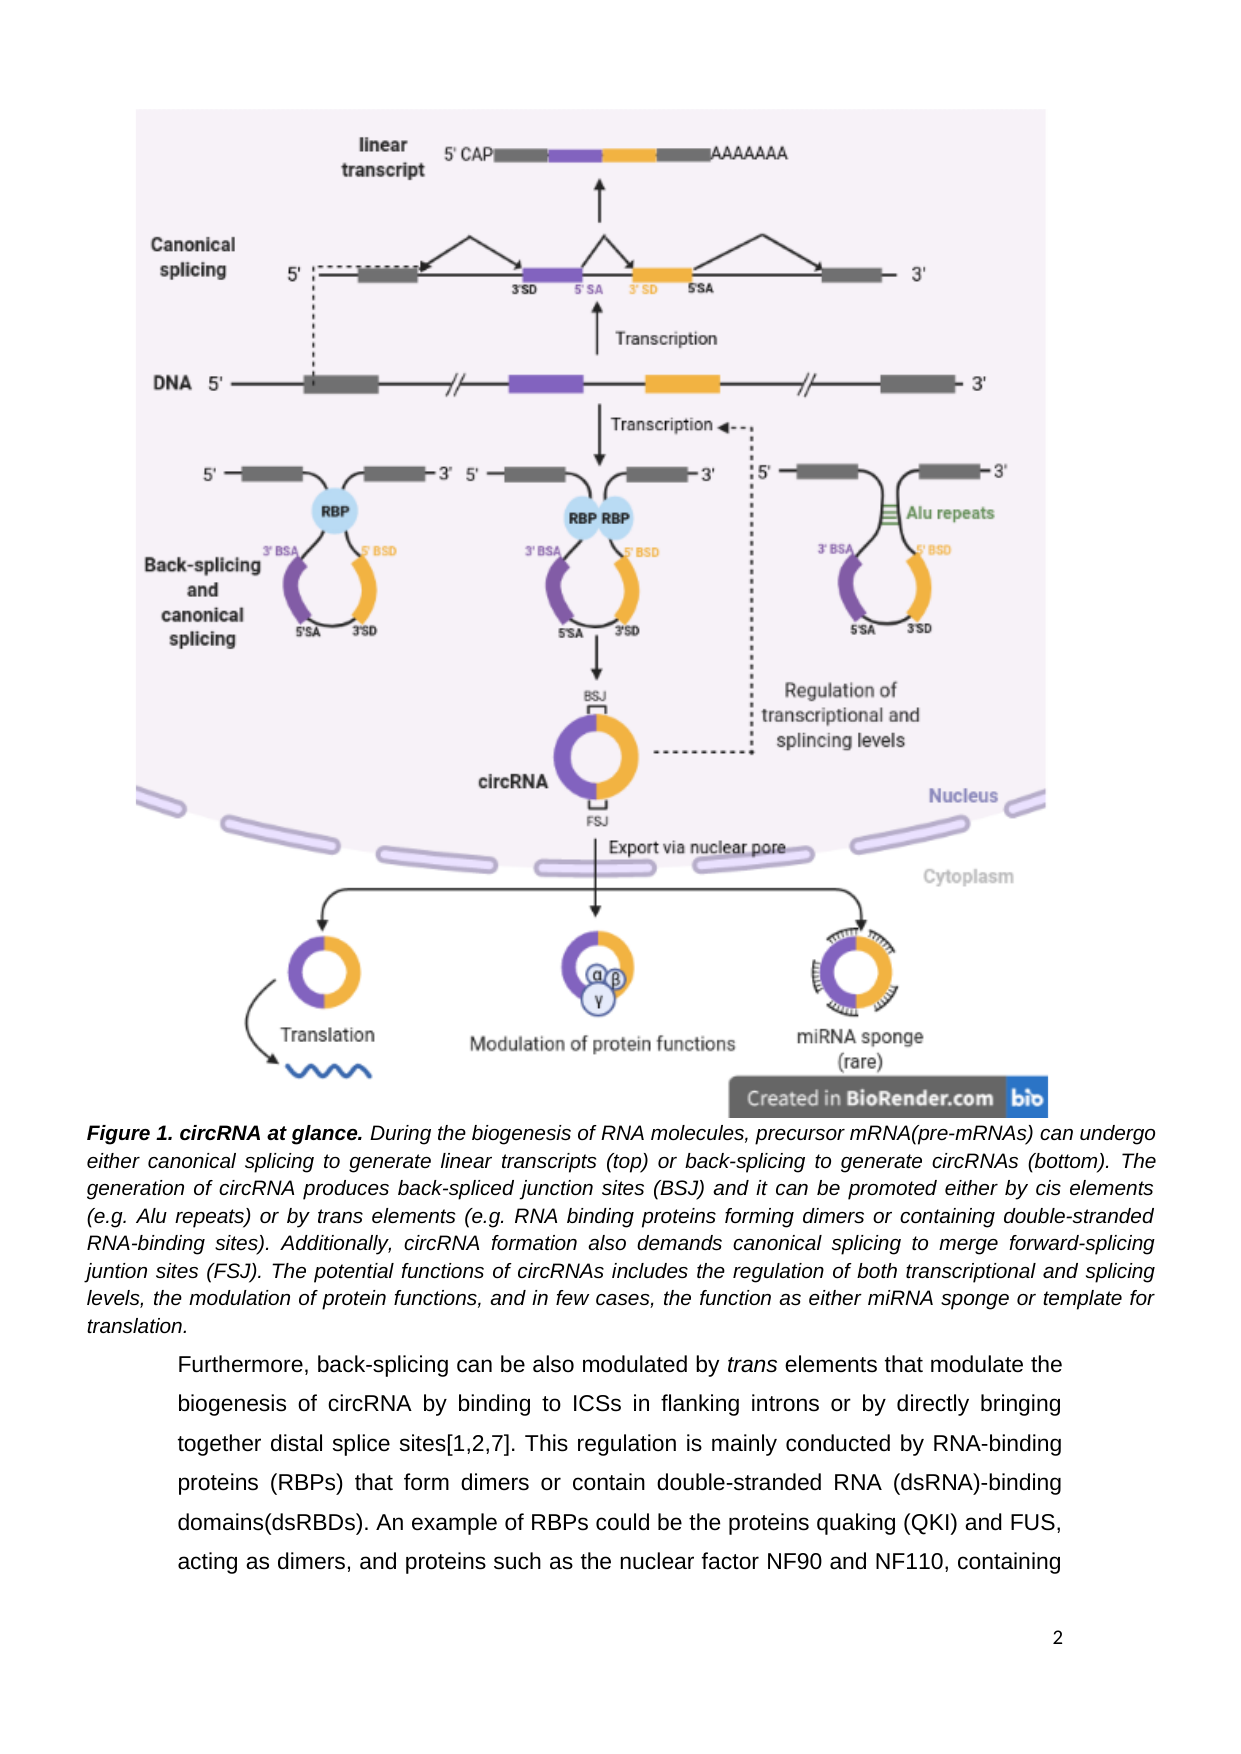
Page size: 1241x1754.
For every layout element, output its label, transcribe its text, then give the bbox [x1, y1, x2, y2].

picture [135, 109, 1049, 1118]
text Figure 1. circRNA at glance. During the biogenesis of RNA molecules, precursor mRNA(pre-mRNAs) can undergo either canonical splicing to generate linear transcripts (top) or back-splicing to generate circRNAs (bottom). The generation of circRNA produces back-spliced junction sites (BSJ) and it can be promoted either by cis elements (e.g. Alu repeats) or by trans elements (e.g. RNA binding proteins forming dimers or containing double-stranded RNA-binding sites). Additionally, circRNA formation also demands canonical splicing to merge forward-splicing juntion sites (FSJ). The potential functions of circRNAs includes the regulation of both transcriptional and splicing levels, the modulation of protein functions, and in few cases, the function as either miRNA sponge or template for translation. [87, 106, 1156, 1338]
text Furthermore, back-splicing can be also modulated by trans elements that modulate the biogenesis of circRNA by binding to ICSs in flanking introns or by directly bringing together distal splice sites[1,2,7]⁠. This regulation is mainly conducted by RNA-binding proteins (RBPs) that form dimers or contain double-stranded RNA (dsRNA)-binding domains(dsRBDs). An example of RBPs could be the proteins quaking (QKI) and FUS, acting as dimers, and proteins such as the nuclear factor NF90 and NF110, containing [177, 1338, 1063, 1574]
